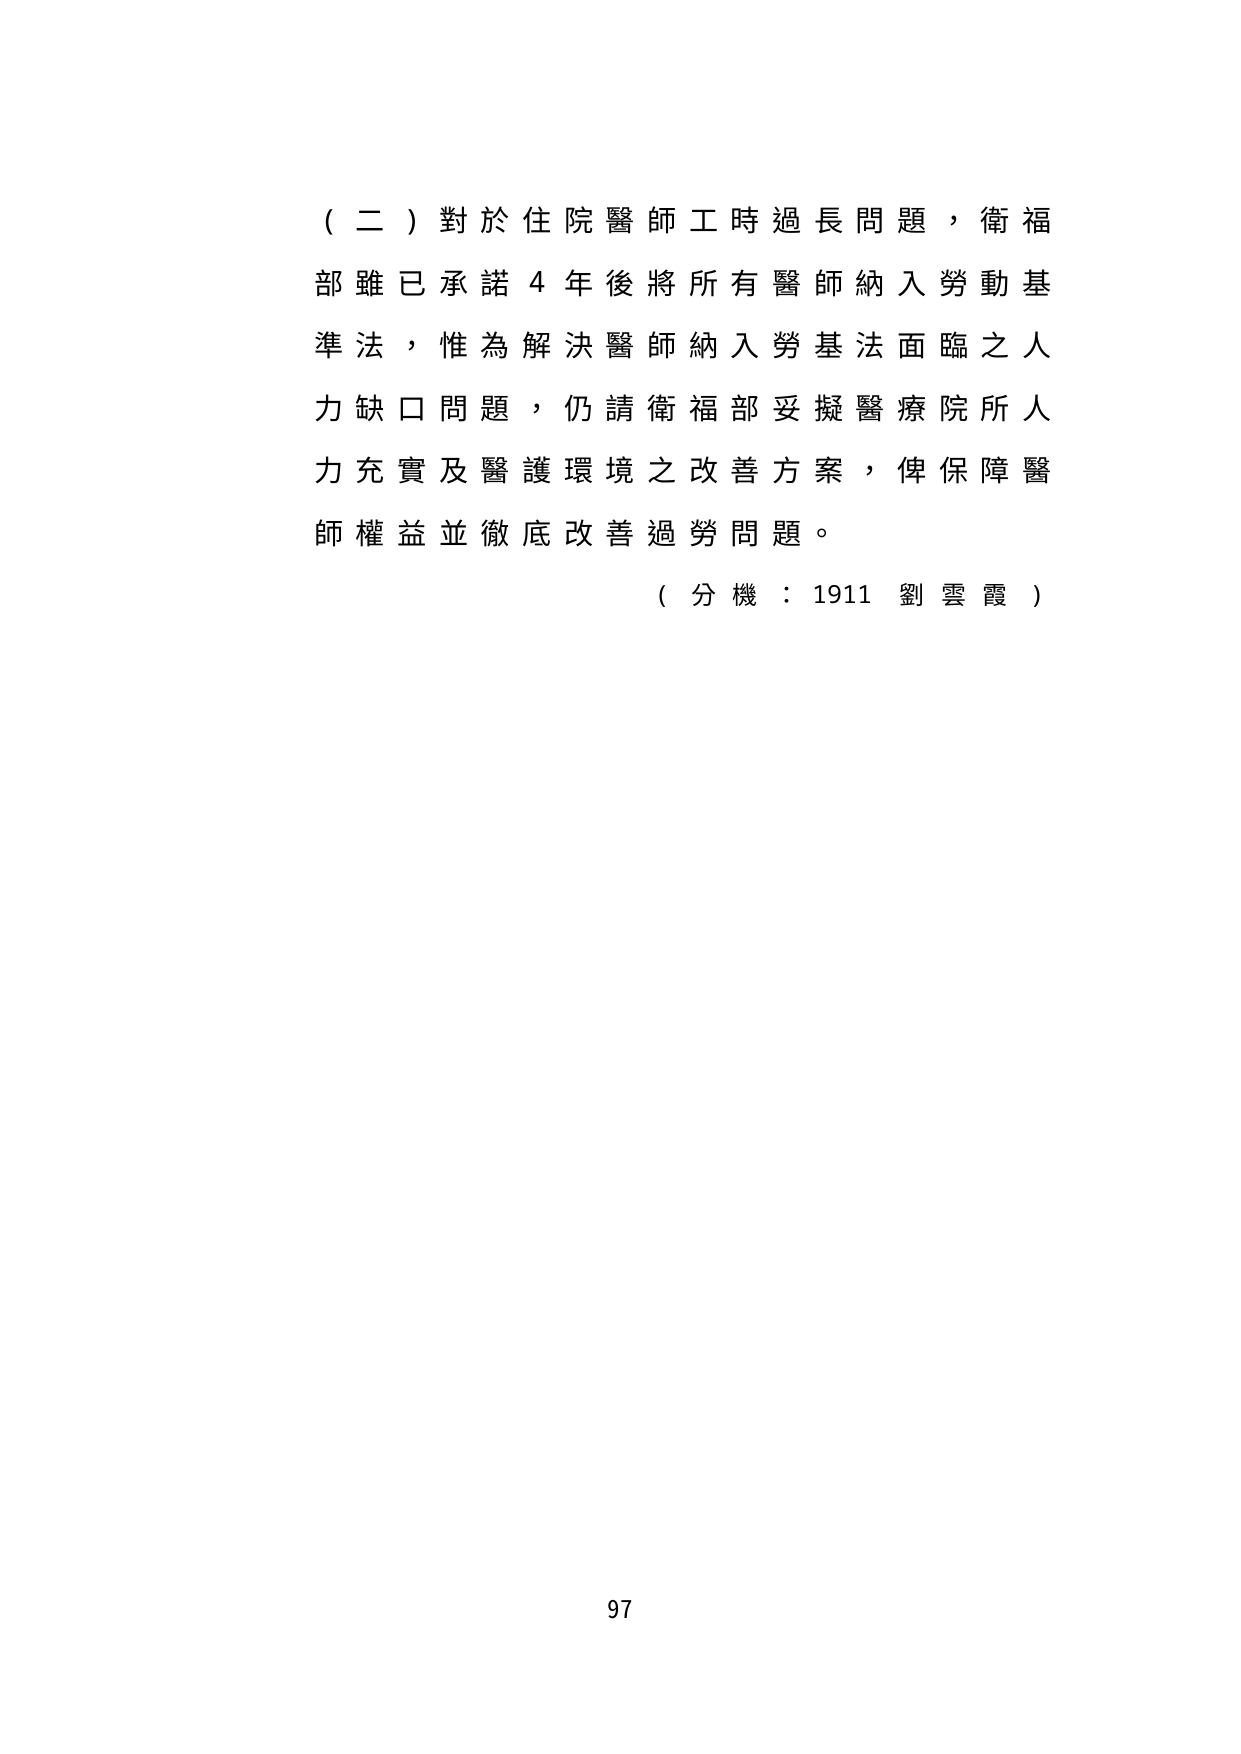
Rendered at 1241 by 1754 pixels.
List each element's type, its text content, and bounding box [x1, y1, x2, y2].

text (二)對於住院醫師工時過長問題，衛福部雖已承諾4年後將所有醫師納入勞動基準法，惟為解決醫師納入勞基法面臨之人力缺口問題，仍請衛福部妥擬醫療院所人力充實及醫護環境之改善方案，俾保障醫師權益並徹底改善過勞問題。 [271, 177, 1058, 552]
text (分機：1911 劉雲霞) [183, 552, 1058, 615]
